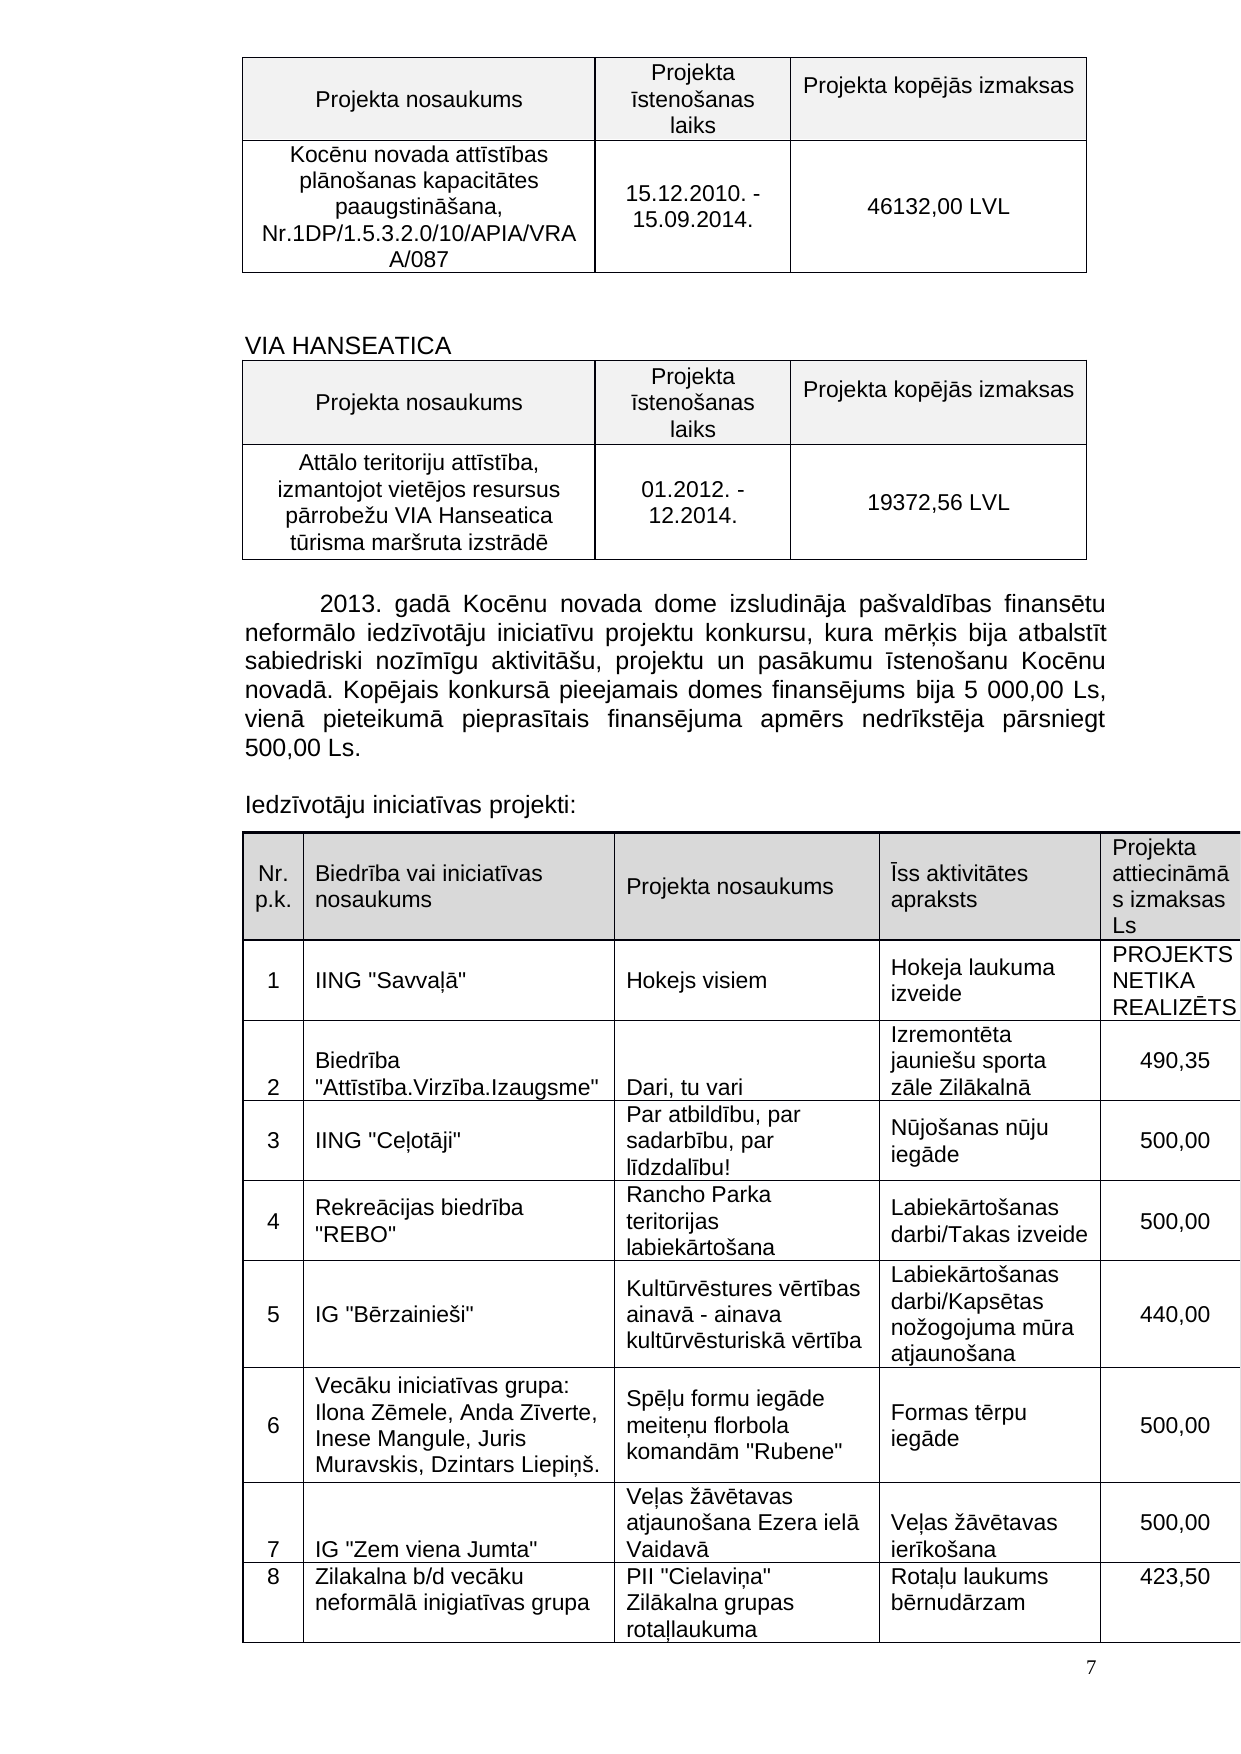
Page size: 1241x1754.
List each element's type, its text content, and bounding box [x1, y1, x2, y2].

table_cell Dari, tu vari [615, 1021, 879, 1100]
table_cell 1 [244, 941, 303, 1020]
table_cell Izremontēta jauniešu sporta zāle Zilākalnā [880, 1021, 1100, 1100]
table_cell Spēļu formu iegāde meiteņu florbola komandām "Rubene" [615, 1368, 879, 1482]
table_cell Par atbildību, par sadarbību, par līdzdalību! [615, 1101, 879, 1180]
table_cell 490,35 [1101, 1021, 1240, 1100]
table_cell 2 [244, 1021, 303, 1100]
table_cell Labiekārtošanas darbi/Takas izveide [880, 1181, 1100, 1260]
table_header Projekta kopējās izmaksas [791, 361, 1086, 444]
table_cell 500,00 [1101, 1101, 1240, 1180]
table_cell Nūjošanas nūju iegāde [880, 1101, 1100, 1180]
table_cell Zilakalna b/d vecāku neformālā inigiatīvas grupa [304, 1563, 614, 1642]
table_cell 19372,56 LVL [791, 445, 1086, 559]
table_cell Rotaļu laukums bērnudārzam [880, 1563, 1100, 1642]
table_cell IING "Ceļotāji" [304, 1101, 614, 1180]
table_header Projekta nosaukums [615, 834, 879, 939]
table_cell PII "Cielaviņa" Zilākalna grupas rotaļlaukuma [615, 1563, 879, 1642]
table_cell PROJEKTS NETIKA REALIZĒTS [1101, 941, 1240, 1020]
table_cell 500,00 [1101, 1368, 1240, 1482]
table_cell Kocēnu novada attīstības plānošanas kapacitātes paaugstināšana, Nr.1DP/1.5.3.2.0/10/APIA/VRAA/087 [243, 141, 594, 272]
text 2013. gadā Kocēnu novada dome izsludināja pašvaldības finansētu neformālo iedzīvotāju iniciatīvu projektu konkursu, kura mērķis bija atbalstīt sabiedriski nozīmīgu aktivitāšu, projektu un pasākumu īstenošanu Kocēnu novadā. Kopējais konkursā pieejamais domes finansējums bija 5 000,00 Ls, vienā pieteikumā pieprasītais finansējuma apmērs nedrīkstēja pārsniegt 500,00 Ls. [244, 589, 1107, 761]
table_cell Hokejs visiem [615, 941, 879, 1020]
table_cell Veļas žāvētavas atjaunošana Ezera ielā Vaidavā [615, 1483, 879, 1562]
table_cell 7 [244, 1483, 303, 1562]
table_cell 5 [244, 1261, 303, 1367]
table_header Projekta attiecināmās izmaksas Ls [1101, 834, 1240, 939]
table_cell IING "Savvaļā" [304, 941, 614, 1020]
table_header Projekta īstenošanas laiks [596, 361, 790, 444]
table_cell Biedrība "Attīstība.Virzība.Izaugsme" [304, 1021, 614, 1100]
table_cell 423,50 [1101, 1563, 1240, 1642]
text VIA HANSEATICA [244, 331, 1107, 359]
table_cell 500,00 [1101, 1181, 1240, 1260]
table_header Nr.p.k. [244, 834, 303, 939]
table_cell 15.12.2010. - 15.09.2014. [596, 141, 790, 272]
table_cell Rekreācijas biedrība "REBO" [304, 1181, 614, 1260]
table_cell Attālo teritoriju attīstība, izmantojot vietējos resursus pārrobežu VIA Hanseatica tūrisma maršruta izstrādē [243, 445, 594, 559]
table_cell 46132,00 LVL [791, 141, 1086, 272]
table_cell Hokeja laukuma izveide [880, 941, 1100, 1020]
table_cell Labiekārtošanas darbi/Kapsētas nožogojuma mūra atjaunošana [880, 1261, 1100, 1367]
table_header Īss aktivitātes apraksts [880, 834, 1100, 939]
table_header Projekta īstenošanas laiks [596, 58, 790, 139]
table_cell Vecāku iniciatīvas grupa: Ilona Zēmele, Anda Zīverte, Inese Mangule, Juris Muravskis, Dzintars Liepiņš. [304, 1368, 614, 1482]
table_cell IG "Bērzainieši" [304, 1261, 614, 1367]
table_cell 3 [244, 1101, 303, 1180]
table_cell Veļas žāvētavas ierīkošana [880, 1483, 1100, 1562]
table_cell 500,00 [1101, 1483, 1240, 1562]
table_header Projekta nosaukums [243, 58, 594, 139]
table_cell 4 [244, 1181, 303, 1260]
table_header Projekta nosaukums [243, 361, 594, 444]
table_cell 8 [244, 1563, 303, 1642]
table_cell Kultūrvēstures vērtības ainavā - ainava kultūrvēsturiskā vērtība [615, 1261, 879, 1367]
table_header Biedrība vai iniciatīvas nosaukums [304, 834, 614, 939]
table_header Projekta kopējās izmaksas [791, 58, 1086, 139]
table_cell 6 [244, 1368, 303, 1482]
table_cell 440,00 [1101, 1261, 1240, 1367]
table_cell Formas tērpu iegāde [880, 1368, 1100, 1482]
table_cell 01.2012. - 12.2014. [596, 445, 790, 559]
table_cell Rancho Parka teritorijas labiekārtošana [615, 1181, 879, 1260]
table_cell IG "Zem viena Jumta" [304, 1483, 614, 1562]
text Iedzīvotāju iniciatīvas projekti: [244, 790, 1107, 819]
